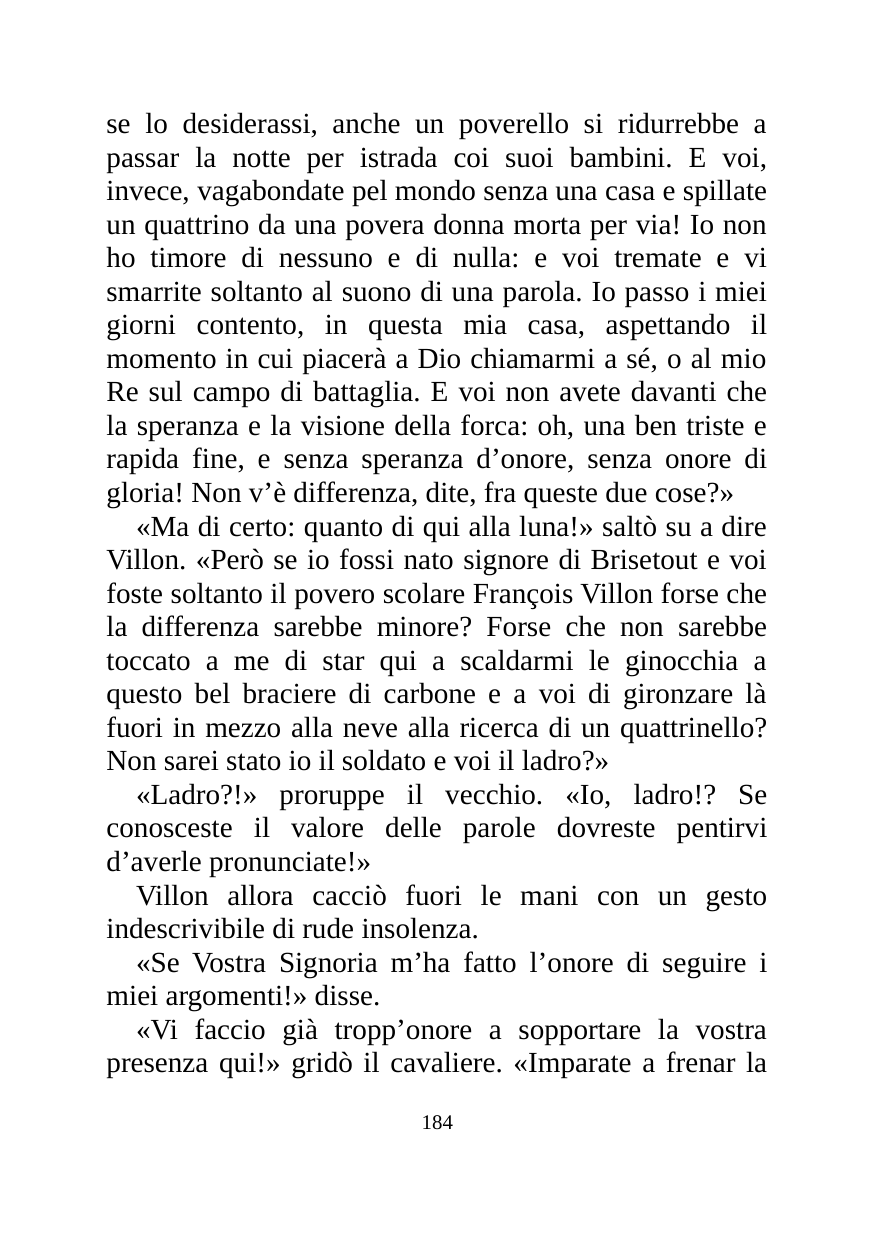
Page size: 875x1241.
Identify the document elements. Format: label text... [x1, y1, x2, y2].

text Villon allora cacciò fuori le mani con un gesto indescrivibile di rude insolenza. [106, 878, 768, 945]
text «Se Vostra Signoria m’ha fatto l’onore di seguire i miei argomenti!» disse. [106, 945, 768, 1012]
text «Vi faccio già tropp’onore a sopportare la vostra presenza qui!» gridò il cavaliere. «Imparate a frenar la [106, 1012, 768, 1079]
text «Ma di certo: quanto di qui alla luna!» saltò su a dire Villon. «Però se io fossi nato signore di Brisetout e voi foste soltanto il povero scolare François Villon forse che la differenza sarebbe minore? Forse che non sarebbe toccato a me di star qui a scaldarmi le ginocchia a questo bel braciere di carbone e a voi di gironzare là fuori in mezzo alla neve alla ricerca di un quattrinello? Non sarei stato io il soldato e voi il ladro?» [106, 509, 768, 777]
text se lo desiderassi, anche un poverello si ridurrebbe a passar la notte per istrada coi suoi bambini. E voi, invece, vagabondate pel mondo senza una casa e spillate un quattrino da una povera donna morta per via! Io non ho timore di nessuno e di nulla: e voi tremate e vi smarrite soltanto al suono di una parola. Io passo i miei giorni contento, in questa mia casa, aspettando il momento in cui piacerà a Dio chiamarmi a sé, o al mio Re sul campo di battaglia. E voi non avete davanti che la speranza e la visione della forca: oh, una ben triste e rapida fine, e senza speranza d’onore, senza onore di gloria! Non v’è differenza, dite, fra queste due cose?» [106, 106, 768, 509]
text «Ladro?!» proruppe il vecchio. «Io, ladro!? Se conosceste il valore delle parole dovreste pentirvi d’averle pronunciate!» [106, 777, 768, 878]
